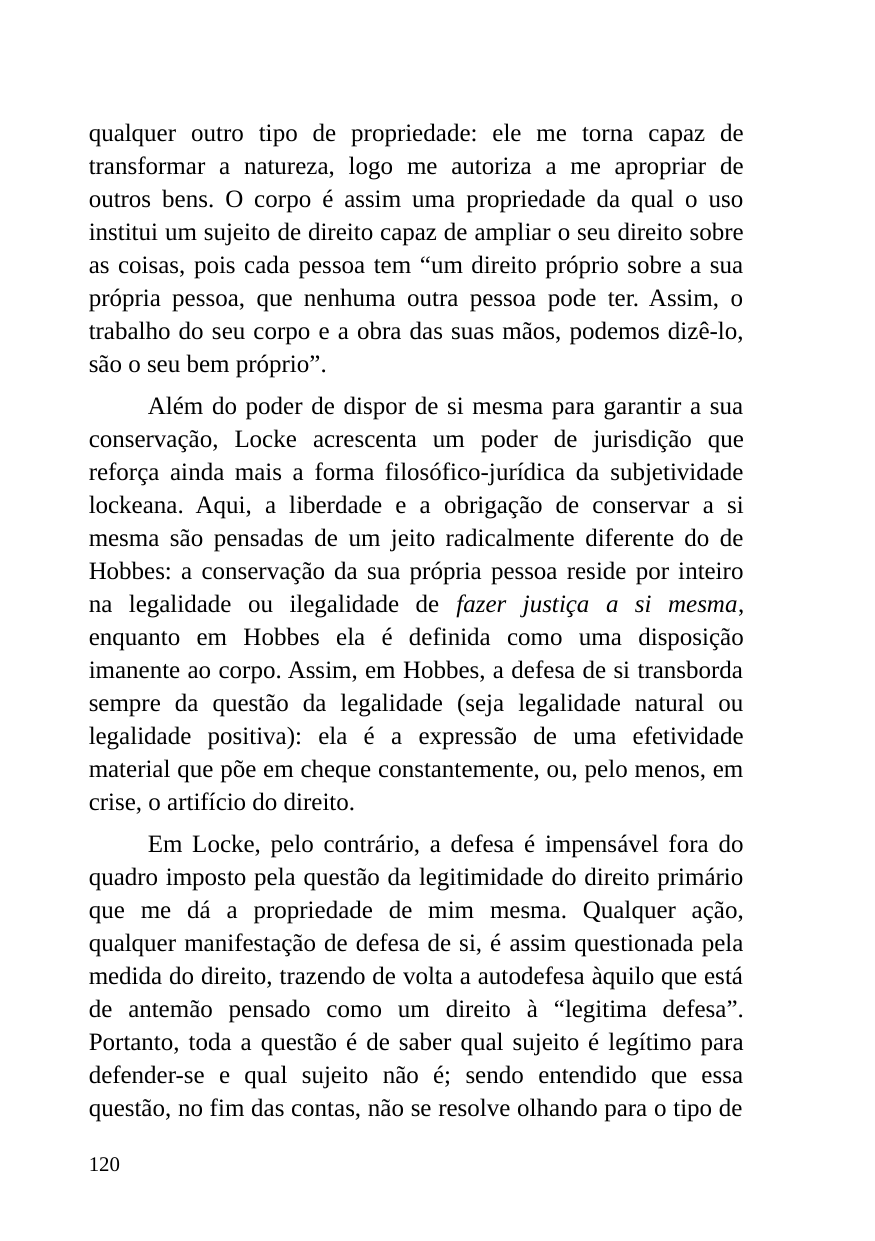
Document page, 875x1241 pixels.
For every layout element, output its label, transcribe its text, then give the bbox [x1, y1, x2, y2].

text Além do poder de dispor de si mesma para garantir a sua conservação, Locke acrescenta um poder de jurisdição que reforça ainda mais a forma filosófico-jurídica da subjetividade lockeana. Aqui, a liberdade e a obrigação de conservar a si mesma são pensadas de um jeito radicalmente diferente do de Hobbes: a conservação da sua própria pessoa reside por inteiro na legalidade ou ilegalidade de fazer justiça a si mesma, enquanto em Hobbes ela é definida como uma disposição imanente ao corpo. Assim, em Hobbes, a defesa de si transborda sempre da questão da legalidade (seja legalidade natural ou legalidade positiva): ela é a expressão de uma efetividade material que põe em cheque constantemente, ou, pelo menos, em crise, o artifício do direito. [88, 391, 744, 816]
text qualquer outro tipo de propriedade: ele me torna capaz de transformar a natureza, logo me autoriza a me apropriar de outros bens. O corpo é assim uma propriedade da qual o uso institui um sujeito de direito capaz de ampliar o seu direito sobre as coisas, pois cada pessoa tem “um direito próprio sobre a sua própria pessoa, que nenhuma outra pessoa pode ter. Assim, o trabalho do seu corpo e a obra das suas mãos, podemos dizê-lo, são o seu bem próprio”. [88, 118, 744, 378]
text Em Locke, pelo contrário, a defesa é impensável fora do quadro imposto pela questão da legitimidade do direito primário que me dá a propriedade de mim mesma. Qualquer ação, qualquer manifestação de defesa de si, é assim questionada pela medida do direito, trazendo de volta a autodefesa àquilo que está de antemão pensado como um direito à “legitima defesa”. Portanto, toda a questão é de saber qual sujeito é legítimo para defender-se e qual sujeito não é; sendo entendido que essa questão, no fim das contas, não se resolve olhando para o tipo de [88, 829, 744, 1122]
